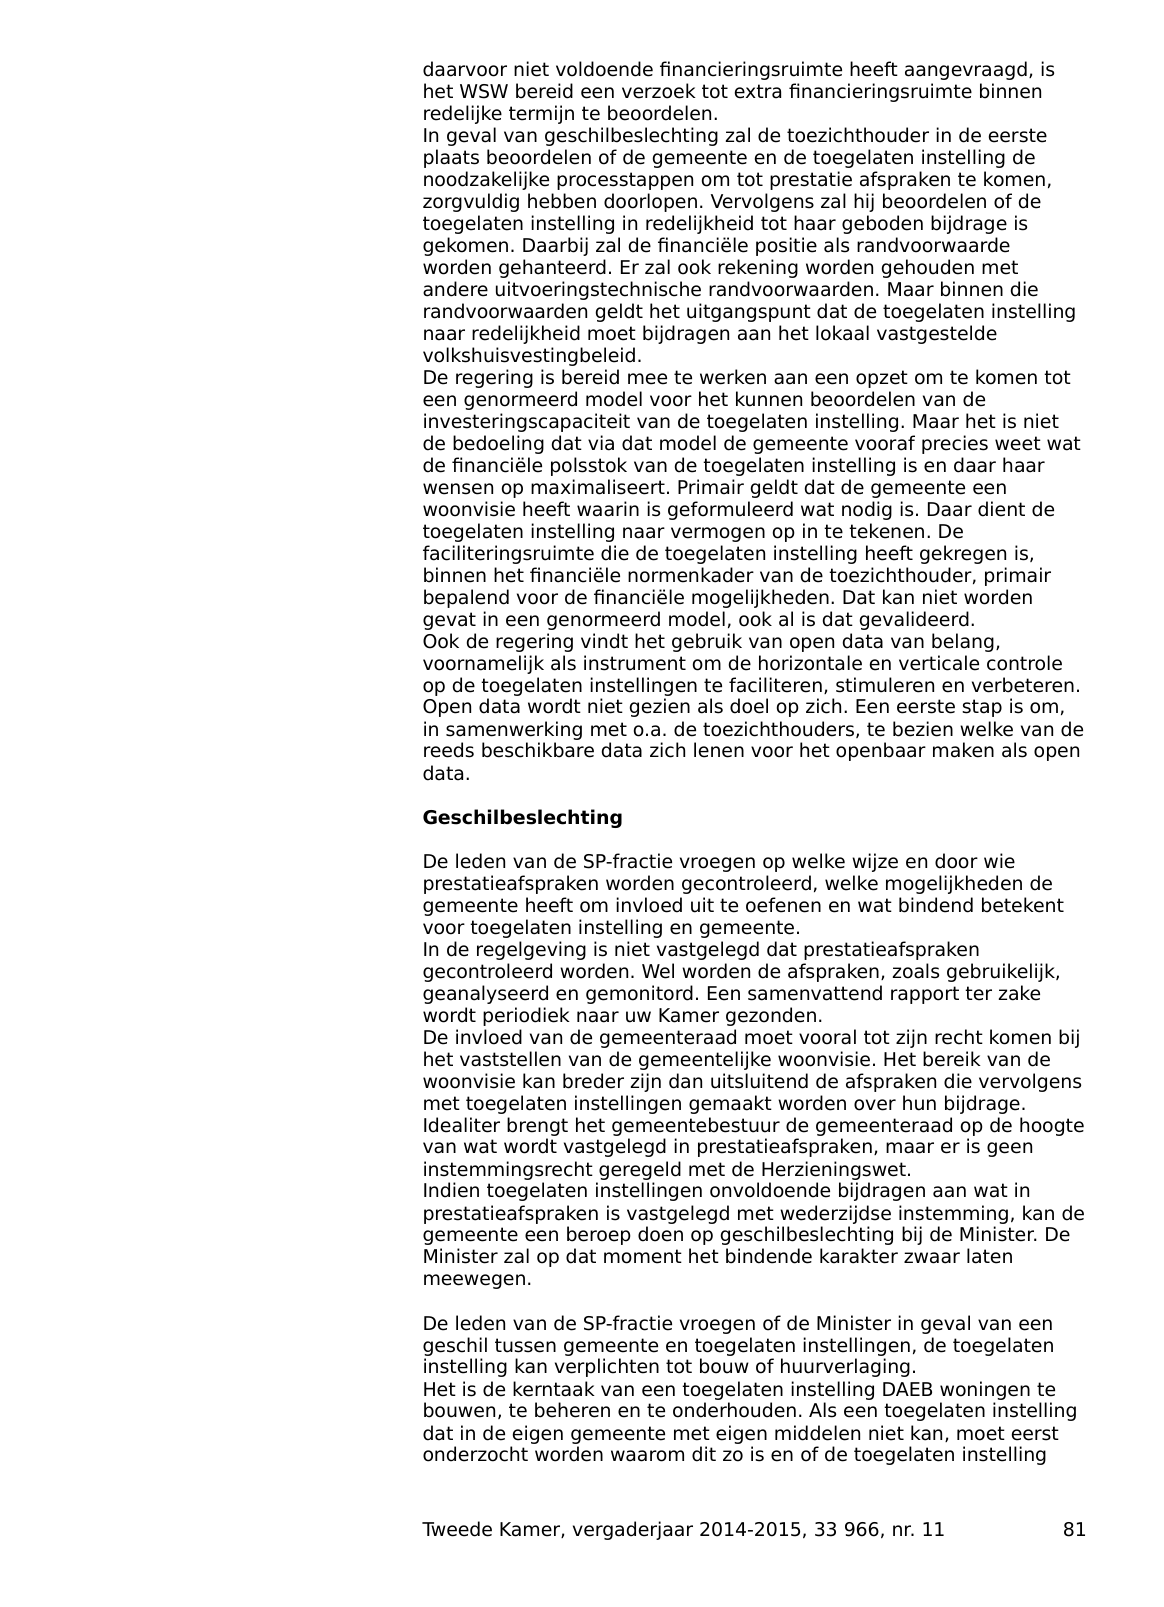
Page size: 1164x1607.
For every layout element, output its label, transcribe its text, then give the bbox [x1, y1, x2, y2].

text Ook de regering vindt het gebruik van open data van belang, voornamelijk als instrument om de horizontale en verticale controle op de toegelaten instellingen te faciliteren, stimuleren en verbeteren. Open data wordt niet gezien als doel op zich. Een eerste stap is om, in samenwerking met o.a. de toezichthouders, te bezien welke van de reeds beschikbare data zich lenen voor het openbaar maken als open data. [422, 631, 1087, 784]
text De regering is bereid mee te werken aan een opzet om te komen tot een genormeerd model voor het kunnen beoordelen van de investeringscapaciteit van de toegelaten instelling. Maar het is niet de bedoeling dat via dat model de gemeente vooraf precies weet wat de financiële polsstok van de toegelaten instelling is en daar haar wensen op maximaliseert. Primair geldt dat de gemeente een woonvisie heeft waarin is geformuleerd wat nodig is. Daar dient de toegelaten instelling naar vermogen op in te tekenen. De faciliteringsruimte die de toegelaten instelling heeft gekregen is, binnen het financiële normenkader van de toezichthouder, primair bepalend voor de financiële mogelijkheden. Dat kan niet worden gevat in een genormeerd model, ook al is dat gevalideerd. [422, 367, 1087, 631]
text daarvoor niet voldoende financieringsruimte heeft aangevraagd, is het WSW bereid een verzoek tot extra financieringsruimte binnen redelijke termijn te beoordelen. [422, 59, 1087, 125]
text In de regelgeving is niet vastgelegd dat prestatieafspraken gecontroleerd worden. Wel worden de afspraken, zoals gebruikelijk, geanalyseerd en gemonitord. Een samenvattend rapport ter zake wordt periodiek naar uw Kamer gezonden. [422, 939, 1087, 1027]
text De leden van de SP-fractie vroegen of de Minister in geval van een geschil tussen gemeente en toegelaten instellingen, de toegelaten instelling kan verplichten tot bouw of huurverlaging. [422, 1312, 1087, 1378]
text De leden van de SP-fractie vroegen op welke wijze en door wie prestatieafspraken worden gecontroleerd, welke mogelijkheden de gemeente heeft om invloed uit te oefenen en wat bindend betekent voor toegelaten instelling en gemeente. [422, 851, 1087, 939]
text In geval van geschilbeslechting zal de toezichthouder in de eerste plaats beoordelen of de gemeente en de toegelaten instelling de noodzakelijke processtappen om tot prestatie afspraken te komen, zorgvuldig hebben doorlopen. Vervolgens zal hij beoordelen of de toegelaten instelling in redelijkheid tot haar geboden bijdrage is gekomen. Daarbij zal de financiële positie als randvoorwaarde worden gehanteerd. Er zal ook rekening worden gehouden met andere uitvoeringstechnische randvoorwaarden. Maar binnen die randvoorwaarden geldt het uitgangspunt dat de toegelaten instelling naar redelijkheid moet bijdragen aan het lokaal vastgestelde volkshuisvestingbeleid. [422, 125, 1087, 367]
subtitle Geschilbeslechting [422, 807, 1087, 828]
text De invloed van de gemeenteraad moet vooral tot zijn recht komen bij het vaststellen van de gemeentelijke woonvisie. Het bereik van de woonvisie kan breder zijn dan uitsluitend de afspraken die vervolgens met toegelaten instellingen gemaakt worden over hun bijdrage. [422, 1027, 1087, 1114]
text Indien toegelaten instellingen onvoldoende bijdragen aan wat in prestatieafspraken is vastgelegd met wederzijdse instemming, kan de gemeente een beroep doen op geschilbeslechting bij de Minister. De Minister zal op dat moment het bindende karakter zwaar laten meewegen. [422, 1180, 1087, 1290]
text Idealiter brengt het gemeentebestuur de gemeenteraad op de hoogte van wat wordt vastgelegd in prestatieafspraken, maar er is geen instemmingsrecht geregeld met de Herzieningswet. [422, 1114, 1087, 1180]
text Het is de kerntaak van een toegelaten instelling DAEB woningen te bouwen, te beheren en te onderhouden. Als een toegelaten instelling dat in de eigen gemeente met eigen middelen niet kan, moet eerst onderzocht worden waarom dit zo is en of de toegelaten instelling [422, 1378, 1087, 1466]
